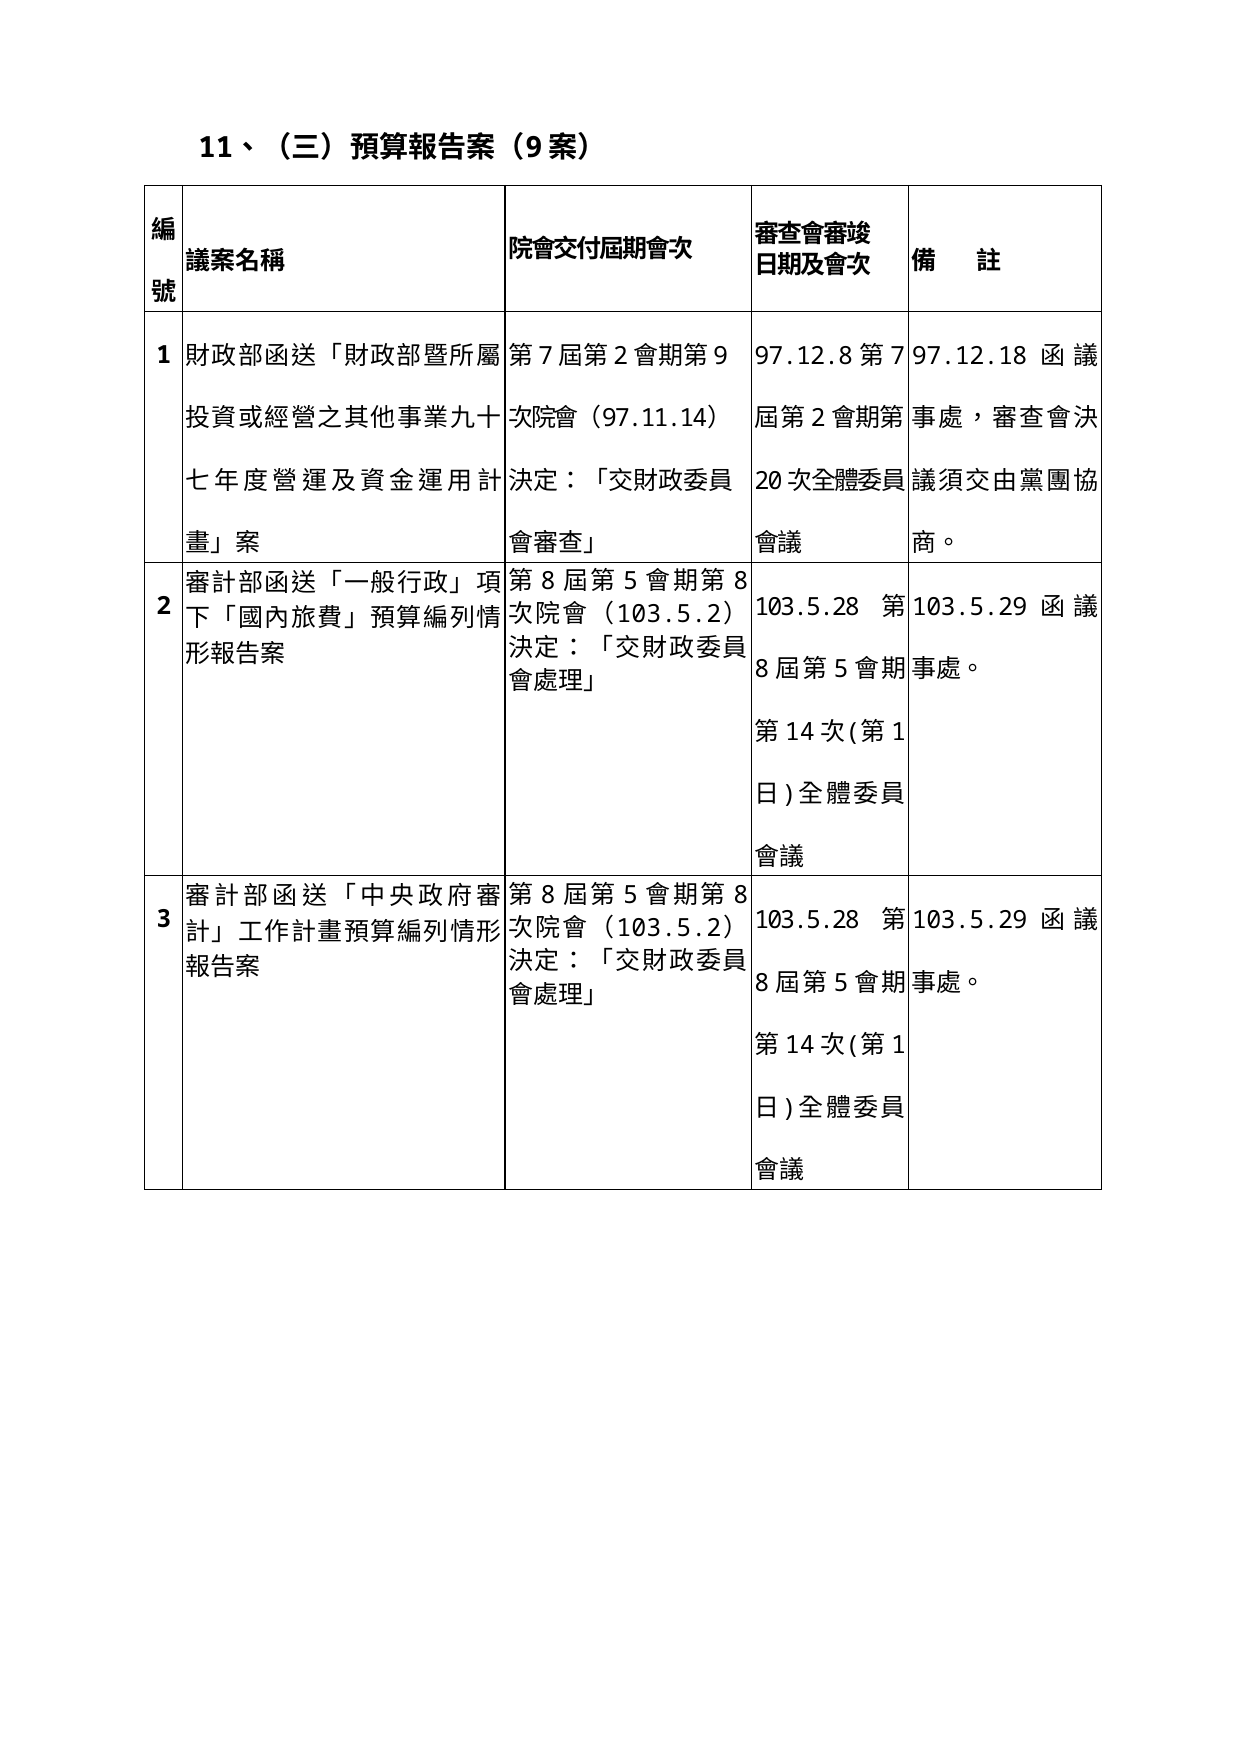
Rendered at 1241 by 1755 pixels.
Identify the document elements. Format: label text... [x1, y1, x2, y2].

table_cell 2 [145, 563, 182, 875]
table_cell 財政部函送「財政部暨所屬投資或經營之其他事業九十七年度營運及資金運用計畫」案 [183, 312, 504, 562]
table_cell 第8屆第5會期第8次院會（103.5.2）決定：「交財政委員會處理」 [506, 876, 751, 1189]
table_cell 3 [145, 876, 182, 1189]
table_cell 103.5.28第8屆第5會期第14次(第1日)全體委員會議 [752, 563, 908, 875]
table_header 審查會審竣 日期及會次 [752, 186, 908, 311]
table_cell 97.12.18函議事處，審查會決議須交由黨團協商。 [909, 312, 1101, 562]
table_header 備 註 [909, 186, 1101, 311]
table_cell 103.5.28第8屆第5會期第14次(第1日)全體委員會議 [752, 876, 908, 1189]
table_cell 103.5.29函議事處。 [909, 876, 1101, 1189]
table_cell 審計部函送「一般行政」項下「國內旅費」預算編列情形報告案 [183, 563, 504, 875]
table_cell 第8屆第5會期第8次院會（103.5.2）決定：「交財政委員會處理」 [506, 563, 751, 875]
table_header 編號 [145, 186, 182, 311]
table_cell 1 [145, 312, 182, 562]
table_cell 97.12.8第7屆第2會期第20次全體委員會議 [752, 312, 908, 562]
subtitle （三）預算報告案（9案） [198, 116, 1131, 168]
table_cell 第7屆第2會期第9次院會（97.11.14）決定：「交財政委員會審查」 [506, 312, 751, 562]
table_cell 103.5.29函議事處。 [909, 563, 1101, 875]
table_cell 審計部函送「中央政府審計」工作計畫預算編列情形報告案 [183, 876, 504, 1189]
table_header 院會交付屆期會次 [506, 186, 751, 311]
table_header 議案名稱 [183, 186, 504, 311]
